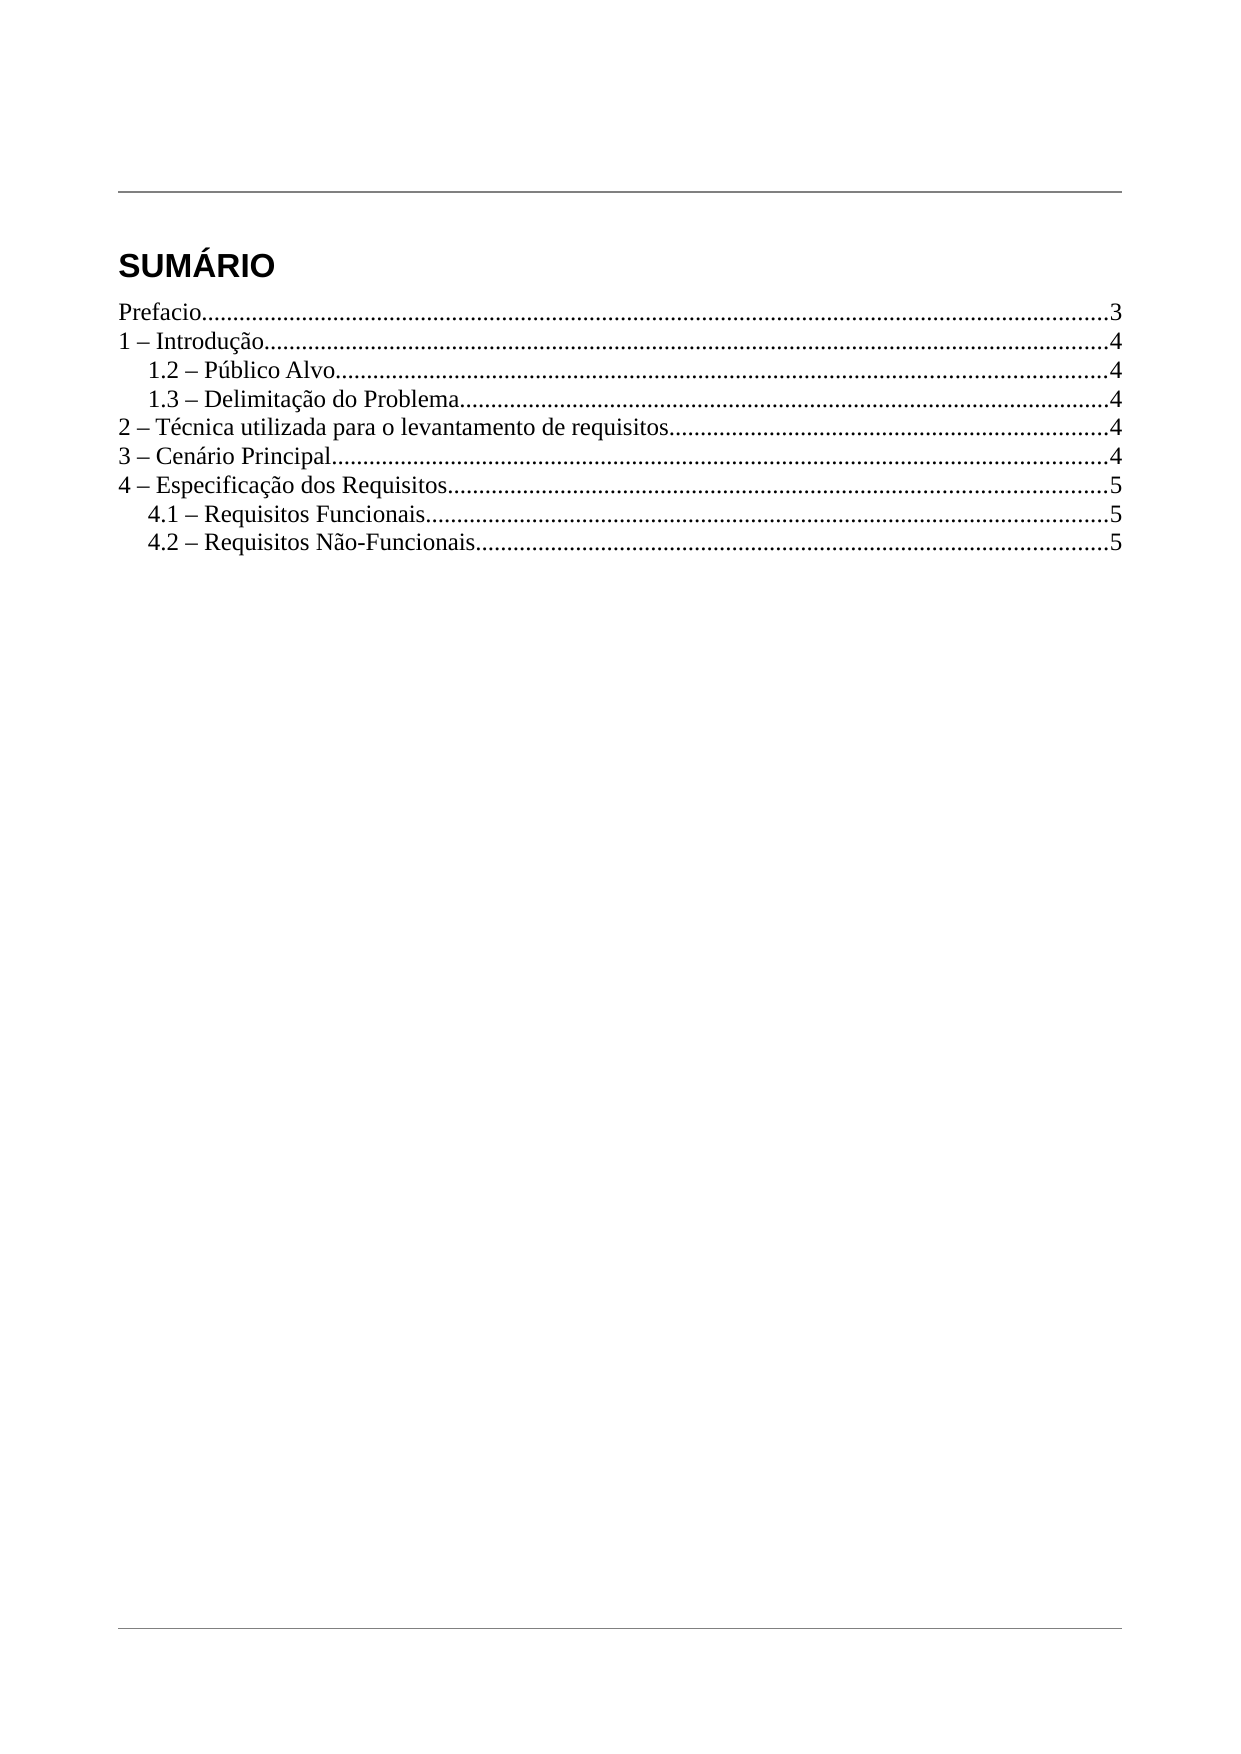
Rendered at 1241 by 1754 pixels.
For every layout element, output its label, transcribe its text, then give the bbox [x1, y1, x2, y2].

text 1.3 – Delimitação do Problema 4 [148, 384, 1122, 412]
text 4 – Especificação dos Requisitos 5 [118, 470, 1122, 499]
subtitle SUMÁRIO [118, 246, 1122, 285]
text 1.2 – Público Alvo 4 [148, 355, 1122, 384]
text 1 – Introdução 4 [118, 326, 1122, 355]
text 4.2 – Requisitos Não-Funcionais 5 [148, 527, 1122, 556]
text 3 – Cenário Principal 4 [118, 441, 1122, 470]
text Prefacio 3 [118, 297, 1122, 326]
text 4.1 – Requisitos Funcionais 5 [148, 499, 1122, 527]
text 2 – Técnica utilizada para o levantamento de requisitos 4 [118, 412, 1122, 441]
